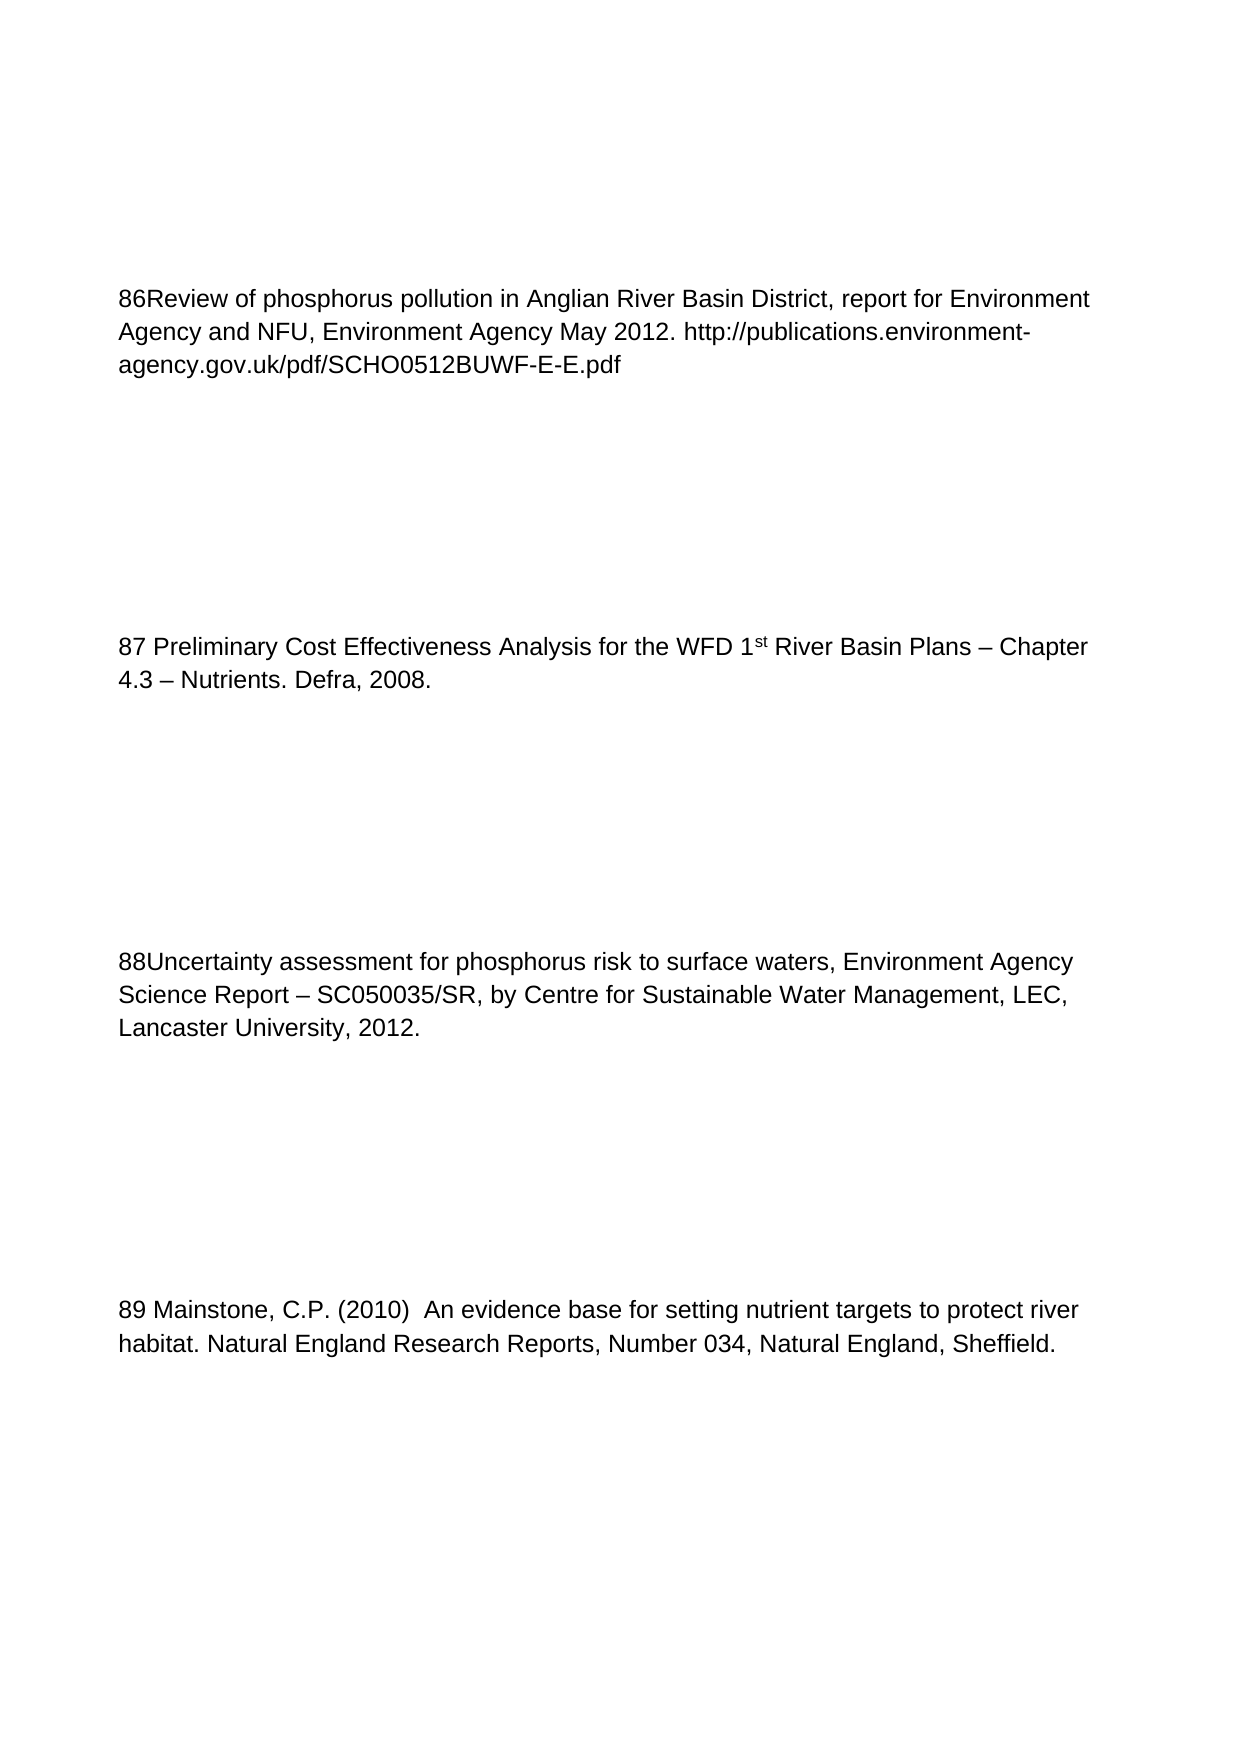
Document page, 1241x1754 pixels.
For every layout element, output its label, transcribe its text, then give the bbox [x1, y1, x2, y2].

text Review of phosphorus pollution in Anglian River Basin District, report for Environment Agency and NFU, Environment Agency May 2012. http://publications.environment-agency.gov.uk/pdf/SCHO0512BUWF-E-E.pdf [118, 284, 1122, 379]
text Mainstone, C.P. (2010) An evidence base for setting nutrient targets to protect river habitat. Natural England Research Reports, Number 034, Natural England, Sheffield. [118, 1296, 1122, 1357]
text Uncertainty assessment for phosphorus risk to surface waters, Environment Agency Science Report – SC050035/SR, by Centre for Sustainable Water Management, LEC, Lancaster University, 2012. [118, 947, 1122, 1042]
text Preliminary Cost Effectiveness Analysis for the WFD 1st River Basin Plans – Chapter 4.3 – Nutrients. Defra, 2008. [118, 632, 1122, 694]
